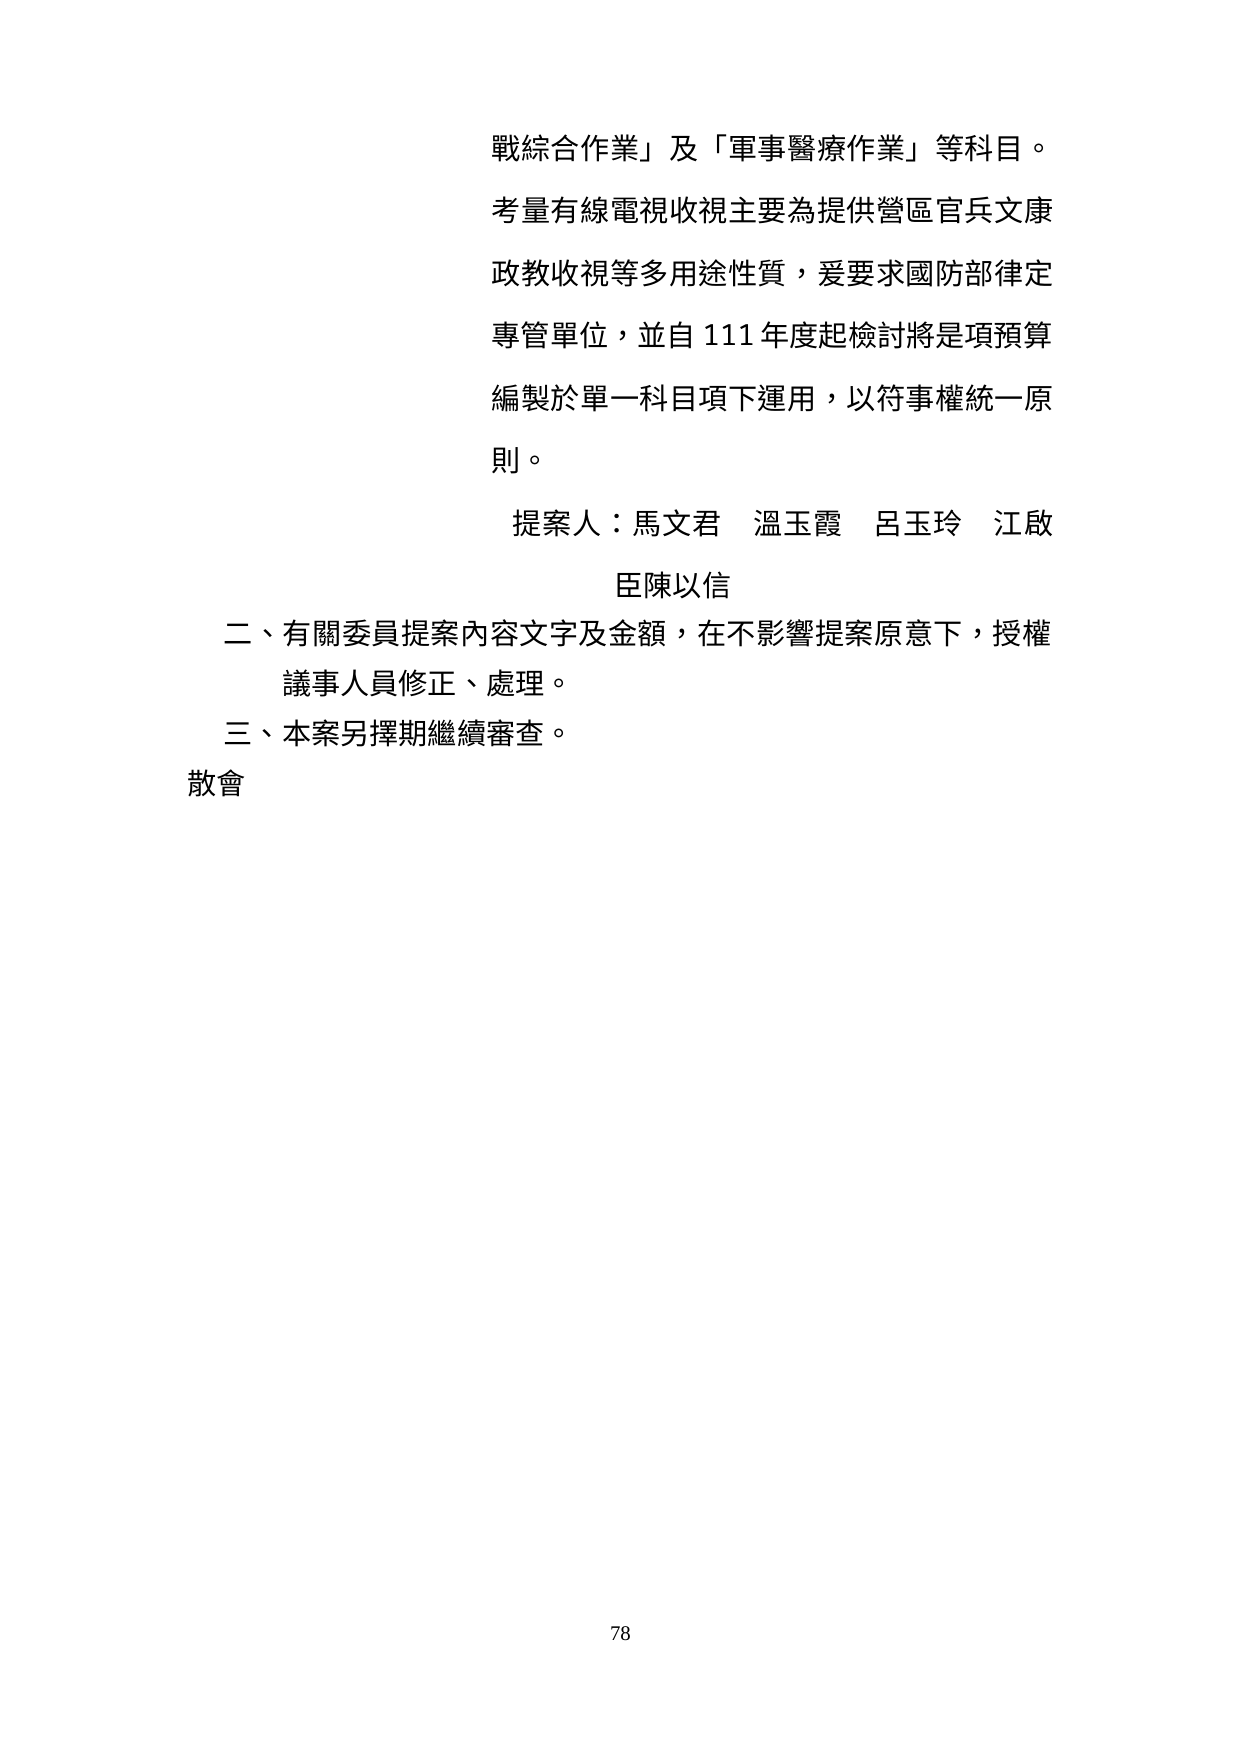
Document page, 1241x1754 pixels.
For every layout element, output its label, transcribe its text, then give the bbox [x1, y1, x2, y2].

text 三、本案另擇期繼續審查。 [223, 705, 1053, 755]
text 二、有關委員提案內容文字及金額，在不影響提案原意下，授權議事人員修正、處理。 [223, 605, 1053, 705]
text 散會 [187, 755, 1053, 805]
text 戰綜合作業」及「軍事醫療作業」等科目。考量有線電視收視主要為提供營區官兵文康政教收視等多用途性質，爰要求國防部律定專管單位，並自111年度起檢討將是項預算編製於單一科目項下運用，以符事權統一原則。 [375, 105, 1053, 480]
text 提案人：馬文君 溫玉霞 呂玉玲 江啟臣陳以信 [512, 480, 1053, 605]
